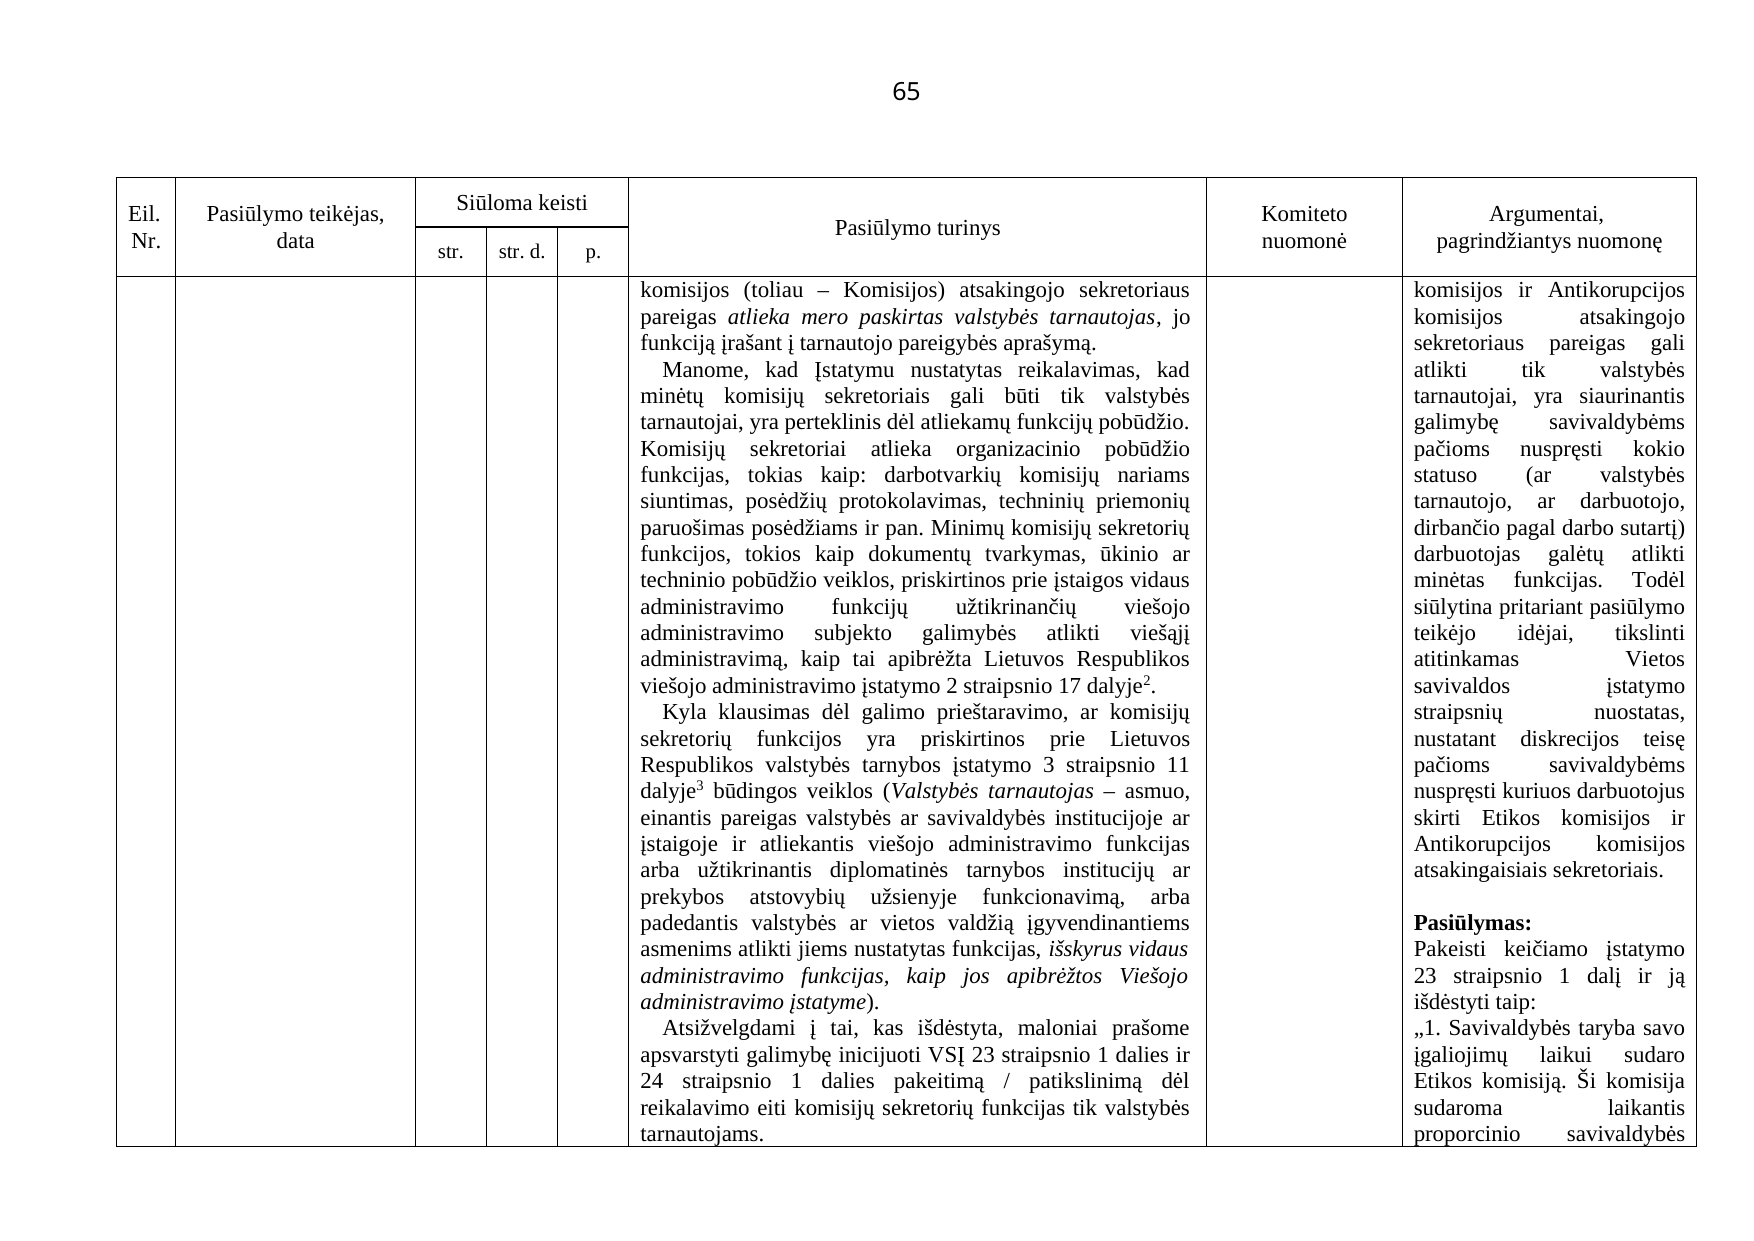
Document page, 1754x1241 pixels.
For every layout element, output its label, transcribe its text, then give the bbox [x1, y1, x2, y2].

table_cell komisijos (toliau – Komisijos) atsakingojo sekretoriaus pareigas atlieka mero paskirtas valstybės tarnautojas, jo funkciją įrašant į tarnautojo pareigybės aprašymą. Manome, kad Įstatymu nustatytas reikalavimas, kad minėtų komisijų sekretoriais gali būti tik valstybės tarnautojai, yra perteklinis dėl atliekamų funkcijų pobūdžio. Komisijų sekretoriai atlieka organizacinio pobūdžio funkcijas, tokias kaip: darbotvarkių komisijų nariams siuntimas, posėdžių protokolavimas, techninių priemonių paruošimas posėdžiams ir pan. Minimų komisijų sekretorių funkcijos, tokios kaip dokumentų tvarkymas, ūkinio ar techninio pobūdžio veiklos, priskirtinos prie įstaigos vidaus administravimo funkcijų užtikrinančių viešojo administravimo subjekto galimybės atlikti viešąjį administravimą, kaip tai apibrėžta Lietuvos Respublikos viešojo administravimo įstatymo 2 straipsnio 17 dalyje2. Kyla klausimas dėl galimo prieštaravimo, ar komisijų sekretorių funkcijos yra priskirtinos prie Lietuvos Respublikos valstybės tarnybos įstatymo 3 straipsnio 11 dalyje3 būdingos veiklos (Valstybės tarnautojas – asmuo, einantis pareigas valstybės ar savivaldybės institucijoje ar įstaigoje ir atliekantis viešojo administravimo funkcijas arba užtikrinantis diplomatinės tarnybos institucijų ar prekybos atstovybių užsienyje funkcionavimą, arba padedantis valstybės ar vietos valdžią įgyvendinantiems asmenims atlikti jiems nustatytas funkcijas, išskyrus vidaus administravimo funkcijas, kaip jos apibrėžtos Viešojo administravimo įstatyme). Atsižvelgdami į tai, kas išdėstyta, maloniai prašome apsvarstyti galimybę inicijuoti VSĮ 23 straipsnio 1 dalies ir 24 straipsnio 1 dalies pakeitimą / patikslinimą dėl reikalavimo eiti komisijų sekretorių funkcijas tik valstybės tarnautojams. [629, 277, 1206, 1146]
table_header Eil. Nr. [117, 178, 175, 276]
table_cell [416, 277, 486, 1146]
table_header Pasiūlymo turinys [629, 178, 1206, 276]
table_cell str. d. [487, 228, 557, 276]
table_cell p. [558, 228, 628, 276]
table_cell [487, 277, 557, 1146]
table_cell [1207, 277, 1402, 1146]
table_header Siūloma keisti [416, 178, 628, 226]
table_cell [176, 277, 415, 1146]
table_cell [558, 277, 628, 1146]
table_header Pasiūlymo teikėjas, data [176, 178, 415, 276]
table_cell komisijos ir Antikorupcijos komisijos atsakingojo sekretoriaus pareigas gali atlikti tik valstybės tarnautojai, yra siaurinantis galimybę savivaldybėms pačioms nuspręsti kokio statuso (ar valstybės tarnautojo, ar darbuotojo, dirbančio pagal darbo sutartį) darbuotojas galėtų atlikti minėtas funkcijas. Todėl siūlytina pritariant pasiūlymo teikėjo idėjai, tikslinti atitinkamas Vietos savivaldos įstatymo straipsnių nuostatas, nustatant diskrecijos teisę pačioms savivaldybėms nuspręsti kuriuos darbuotojus skirti Etikos komisijos ir Antikorupcijos komisijos atsakingaisiais sekretoriais. Pasiūlymas: Pakeisti keičiamo įstatymo 23 straipsnio 1 dalį ir ją išdėstyti taip: „1. Savivaldybės taryba savo įgaliojimų laikui sudaro Etikos komisiją. Ši komisija sudaroma laikantis proporcinio savivaldybės [1403, 277, 1696, 1146]
table_cell [117, 277, 175, 1146]
table_header Komiteto nuomonė [1207, 178, 1402, 276]
table_header Argumentai, pagrindžiantys nuomonę [1403, 178, 1696, 276]
table_cell str. [416, 228, 486, 276]
